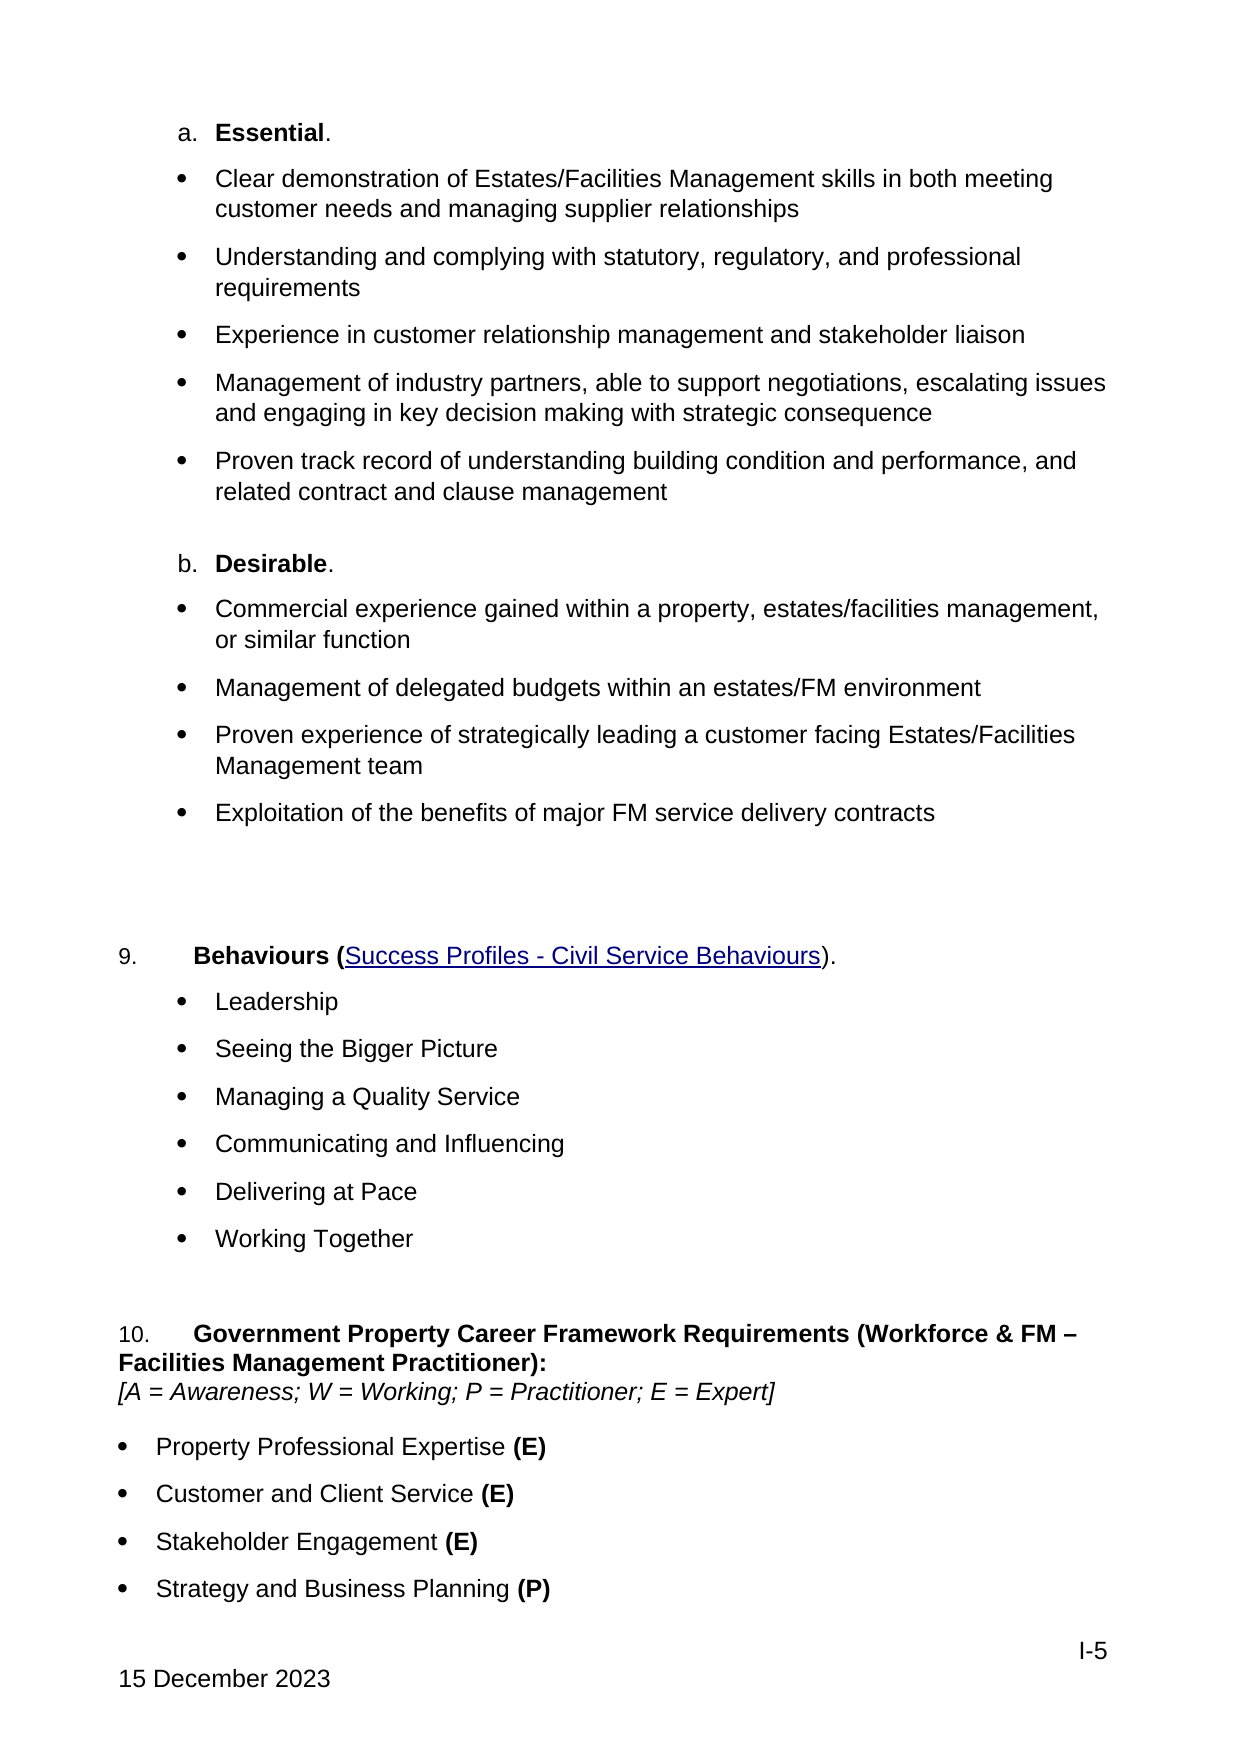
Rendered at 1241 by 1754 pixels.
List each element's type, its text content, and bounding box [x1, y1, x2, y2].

list Proven track record of understanding building condition and performance, and related contract and clause management [177, 446, 1107, 505]
list Property Professional Expertise (E) [118, 1432, 1107, 1461]
list Leadership [177, 987, 1107, 1016]
list Seeing the Bigger Picture [177, 1034, 1107, 1063]
list Clear demonstration of Estates/Facilities Management skills in both meeting customer needs and managing supplier relationships [177, 163, 1107, 223]
list Managing a Quality Service [177, 1082, 1107, 1111]
list Communicating and Influencing [177, 1129, 1107, 1158]
list Customer and Client Service (E) [118, 1479, 1107, 1508]
list Stakeholder Engagement (E) [118, 1527, 1107, 1556]
list Desirable. [177, 549, 1107, 578]
list Experience in customer relationship management and stakeholder liaison [177, 320, 1107, 349]
list Behaviours (Success Profiles - Civil Service Behaviours). [118, 941, 1107, 970]
list Working Together [177, 1224, 1107, 1253]
list Delivering at Pace [177, 1177, 1107, 1206]
list Government Property Career Framework Requirements (Workforce & FM – Facilities Management Practitioner): [118, 1319, 1107, 1377]
list Essential. [177, 118, 1107, 147]
text [A = Awareness; W = Working; P = Practitioner; E = Expert] [118, 1377, 1107, 1405]
list Commercial experience gained within a property, estates/facilities management, or similar function [177, 594, 1107, 654]
list Management of delegated budgets within an estates/FM environment [177, 673, 1107, 701]
list Strategy and Business Planning (P) [118, 1574, 1107, 1603]
list Proven experience of strategically leading a customer facing Estates/Facilities Management team [177, 720, 1107, 780]
list Exploitation of the benefits of major FM service delivery contracts [177, 798, 1107, 827]
list Management of industry partners, able to support negotiations, escalating issues and engaging in key decision making with strategic consequence [177, 367, 1107, 427]
list Understanding and complying with statutory, regulatory, and professional requirements [177, 242, 1107, 301]
